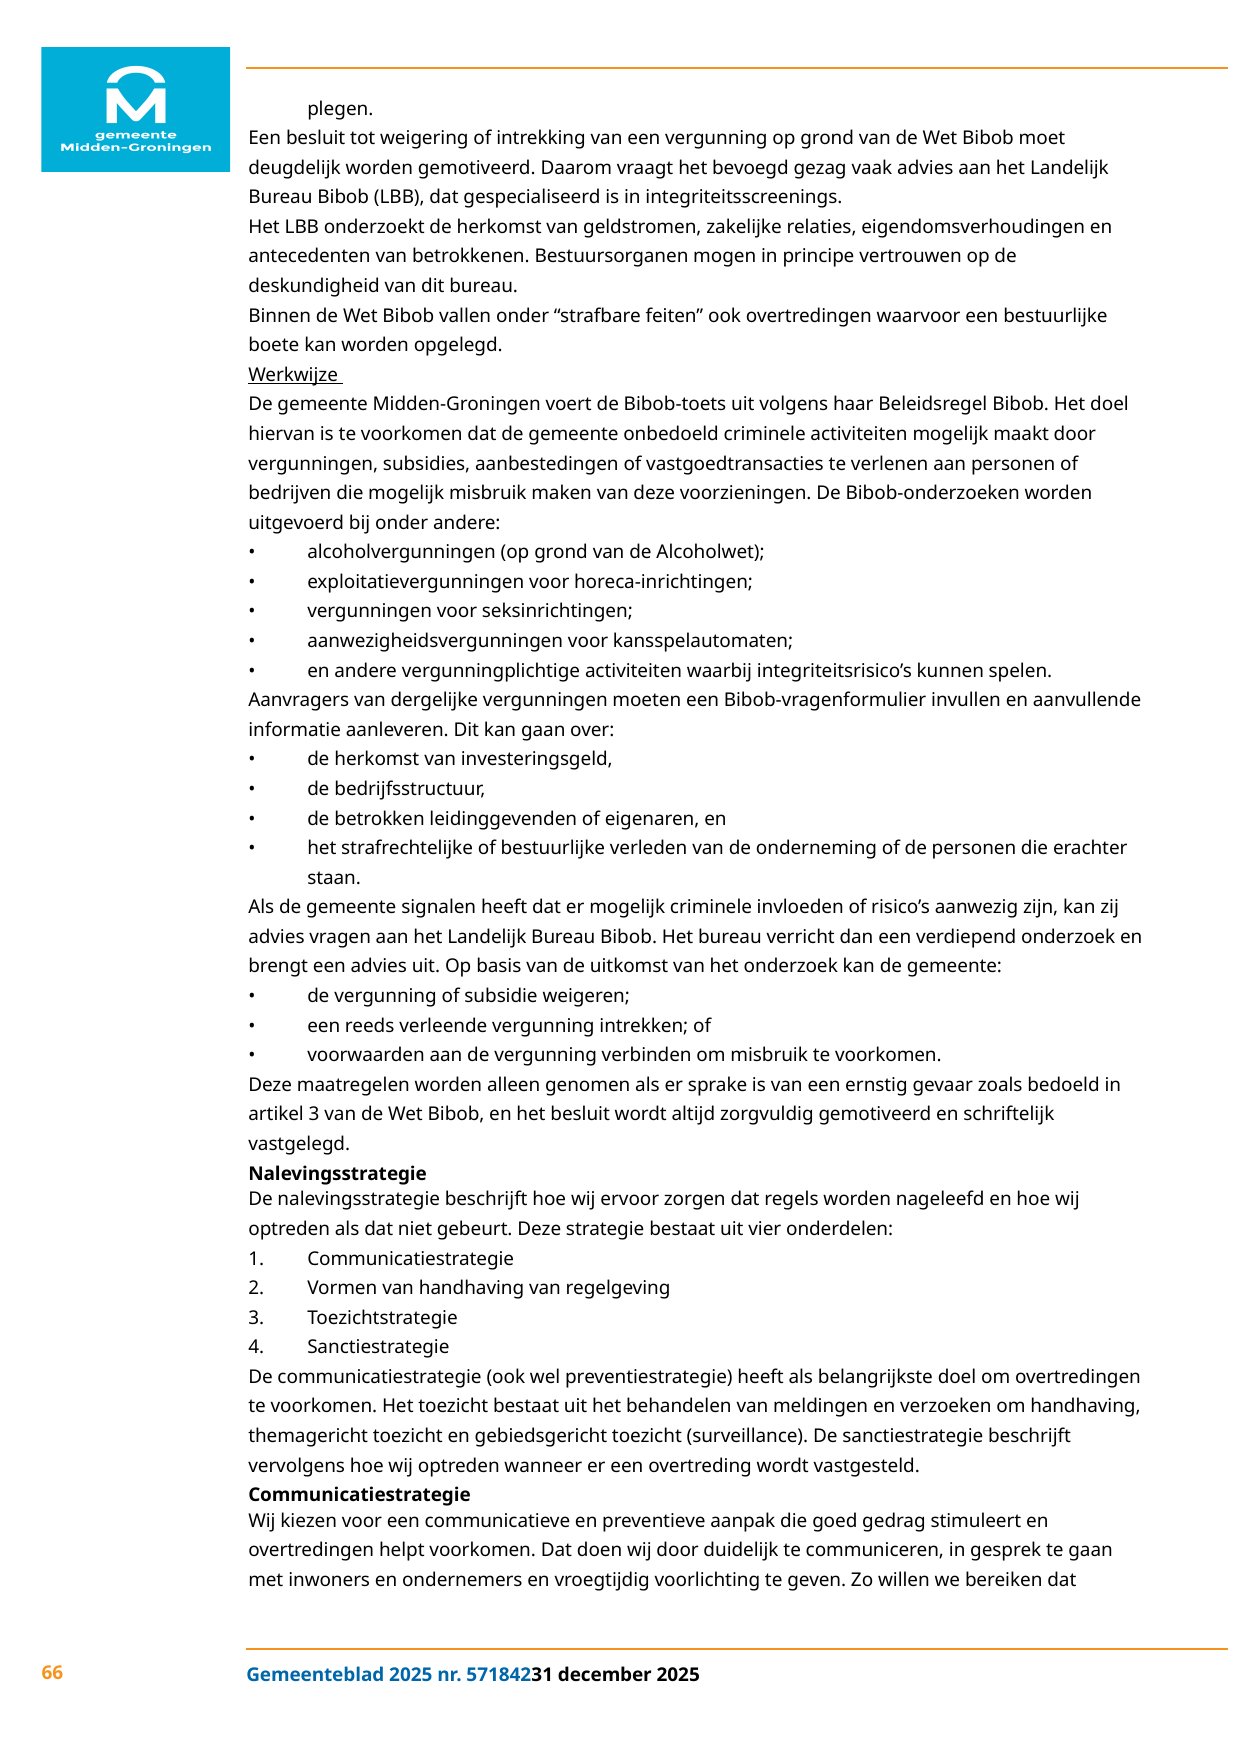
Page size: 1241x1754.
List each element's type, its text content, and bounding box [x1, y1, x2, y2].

text Communicatiestrategie [248, 1481, 1152, 1507]
list Communicatiestrategie [248, 1245, 1152, 1270]
list voorwaarden aan de vergunning verbinden om misbruik te voorkomen. [248, 1041, 1152, 1067]
text De gemeente Midden-Groningen voert de Bibob-toets uit volgens haar Beleidsregel Bibob. Het doel hiervan is te voorkomen dat de gemeente onbedoeld criminele activiteiten mogelijk maakt door vergunningen, subsidies, aanbestedingen of vastgoedtransacties te verlenen aan personen of bedrijven die mogelijk misbruik maken van deze voorzieningen. De Bibob-onderzoeken worden uitgevoerd bij onder andere: [248, 391, 1152, 535]
text Als de gemeente signalen heeft dat er mogelijk criminele invloeden of risico’s aanwezig zijn, kan zij advies vragen aan het Landelijk Bureau Bibob. Het bureau verricht dan een verdiepend onderzoek en brengt een advies uit. Op basis van de uitkomst van het onderzoek kan de gemeente: [248, 893, 1152, 978]
text Binnen de Wet Bibob vallen onder “strafbare feiten” ook overtredingen waarvoor een bestuurlijke boete kan worden opgelegd. [248, 302, 1152, 357]
list en andere vergunningplichtige activiteiten waarbij integriteitsrisico’s kunnen spelen. [248, 657, 1152, 683]
list het strafrechtelijke of bestuurlijke verleden van de onderneming of de personen die erachter staan. [248, 834, 1152, 890]
list een reeds verleende vergunning intrekken; of [248, 1012, 1152, 1038]
list exploitatievergunningen voor horeca-inrichtingen; [248, 568, 1152, 594]
text De communicatiestrategie (ook wel preventiestrategie) heeft als belangrijkste doel om overtredingen te voorkomen. Het toezicht bestaat uit het behandelen van meldingen en verzoeken om handhaving, themagericht toezicht en gebiedsgericht toezicht (surveillance). De sanctiestrategie beschrijft vervolgens hoe wij optreden wanneer er een overtreding wordt vastgesteld. [248, 1363, 1152, 1477]
list aanwezigheidsvergunningen voor kansspelautomaten; [248, 627, 1152, 653]
text Aanvragers van dergelijke vergunningen moeten een Bibob-vragenformulier invullen en aanvullende informatie aanleveren. Dit kan gaan over: [248, 686, 1152, 742]
picture [107, 89, 165, 122]
text De nalevingsstrategie beschrijft hoe wij ervoor zorgen dat regels worden nageleefd en hoe wij optreden als dat niet gebeurt. Deze strategie bestaat uit vier onderdelen: [248, 1186, 1152, 1241]
list de herkomst van investeringsgeld, [248, 746, 1152, 771]
text Werkwijze [248, 361, 1152, 387]
list Sanctiestrategie [248, 1333, 1152, 1359]
picture [108, 66, 164, 82]
picture [184, 146, 190, 153]
text Wij kiezen voor een communicatieve en preventieve aanpak die goed gedrag stimuleert en overtredingen helpt voorkomen. Dat doen wij door duidelijk te communiceren, in gesprek te gaan met inwoners en ondernemers en vroegtijdig voorlichting te geven. Zo willen we bereiken dat [248, 1507, 1152, 1592]
text Nalevingsstrategie [248, 1160, 1152, 1186]
text Het LBB onderzoekt de herkomst van geldstromen, zakelijke relaties, eigendomsverhoudingen en antecedenten van betrokkenen. Bestuursorganen mogen in principe vertrouwen op de deskundigheid van dit bureau. [248, 213, 1152, 298]
text Deze maatregelen worden alleen genomen als er sprake is van een ernstig gevaar zoals bedoeld in artikel 3 van de Wet Bibob, en het besluit wordt altijd zorgvuldig gemotiveerd en schriftelijk vastgelegd. [248, 1071, 1152, 1156]
list de betrokken leidinggevenden of eigenaren, en [248, 805, 1152, 831]
list alcoholvergunningen (op grond van de Alcoholwet); [248, 538, 1152, 564]
text Een besluit tot weigering of intrekking van een vergunning op grond van de Wet Bibob moet deugdelijk worden gemotiveerd. Daarom vraagt het bevoegd gezag vaak advies aan het Landelijk Bureau Bibob (LBB), dat gespecialiseerd is in integriteitsscreenings. [248, 124, 1152, 209]
list de vergunning of subsidie weigeren; [248, 982, 1152, 1008]
list Toezichtstrategie [248, 1304, 1152, 1329]
list Vormen van handhaving van regelgeving [248, 1274, 1152, 1300]
list de bedrijfsstructuur, [248, 775, 1152, 801]
list vergunningen voor seksinrichtingen; [248, 598, 1152, 623]
list plegen. [248, 95, 1152, 121]
